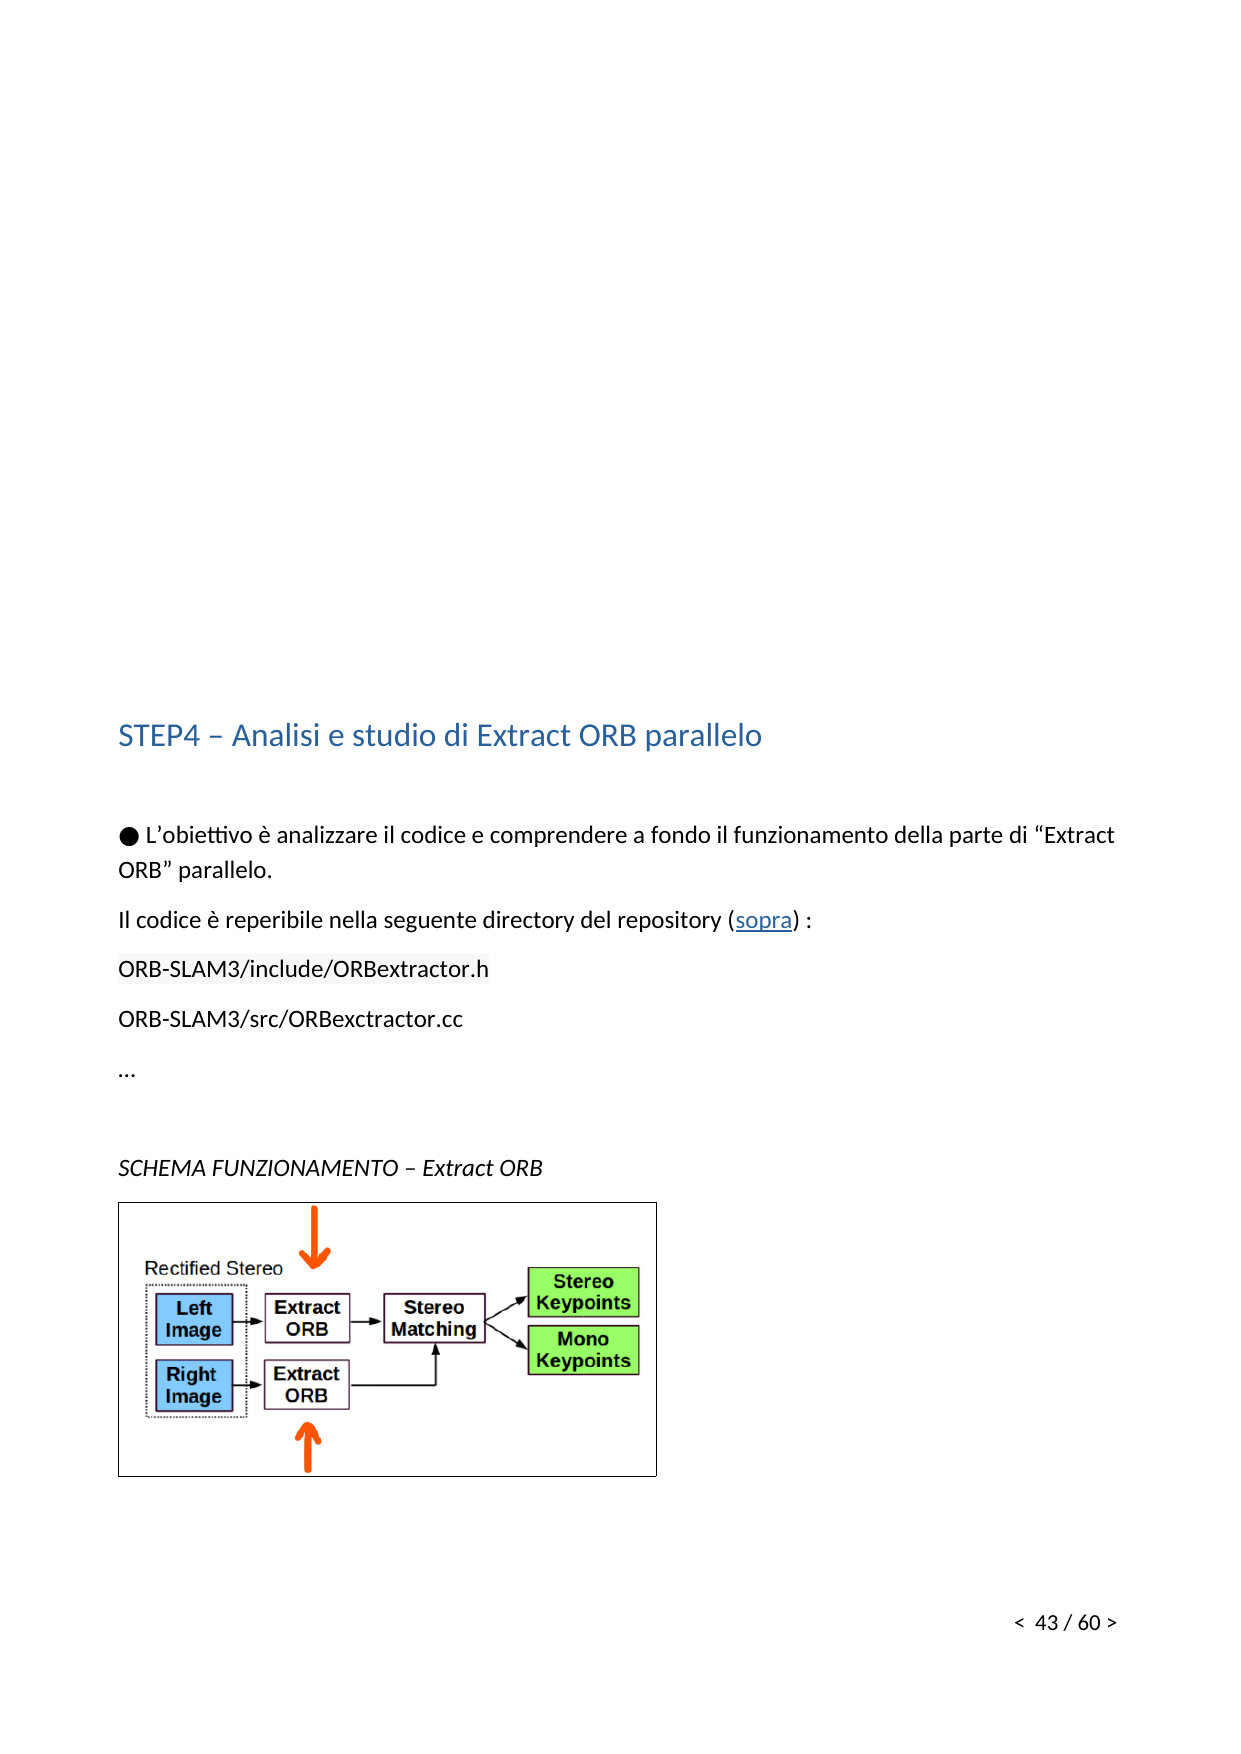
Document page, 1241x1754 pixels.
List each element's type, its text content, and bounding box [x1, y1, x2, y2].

text Il codice è reperibile nella seguente directory del repository (sopra) : [118, 904, 1122, 934]
picture [121, 1204, 654, 1473]
text ORB-SLAM3/src/ORBexctractor.cc [118, 1003, 1122, 1034]
text … [118, 1053, 1122, 1083]
text ● L’obiettivo è analizzare il codice e comprendere a fondo il funzionamento della parte di “Extract ORB” parallelo. [118, 819, 1122, 885]
text SCHEMA FUNZIONAMENTO – Extract ORB [118, 1152, 1122, 1182]
text ORB-SLAM3/include/ORBextractor.h [118, 954, 1122, 984]
subtitle STEP4 – Analisi e studio di Extract ORB parallelo [118, 714, 1122, 754]
